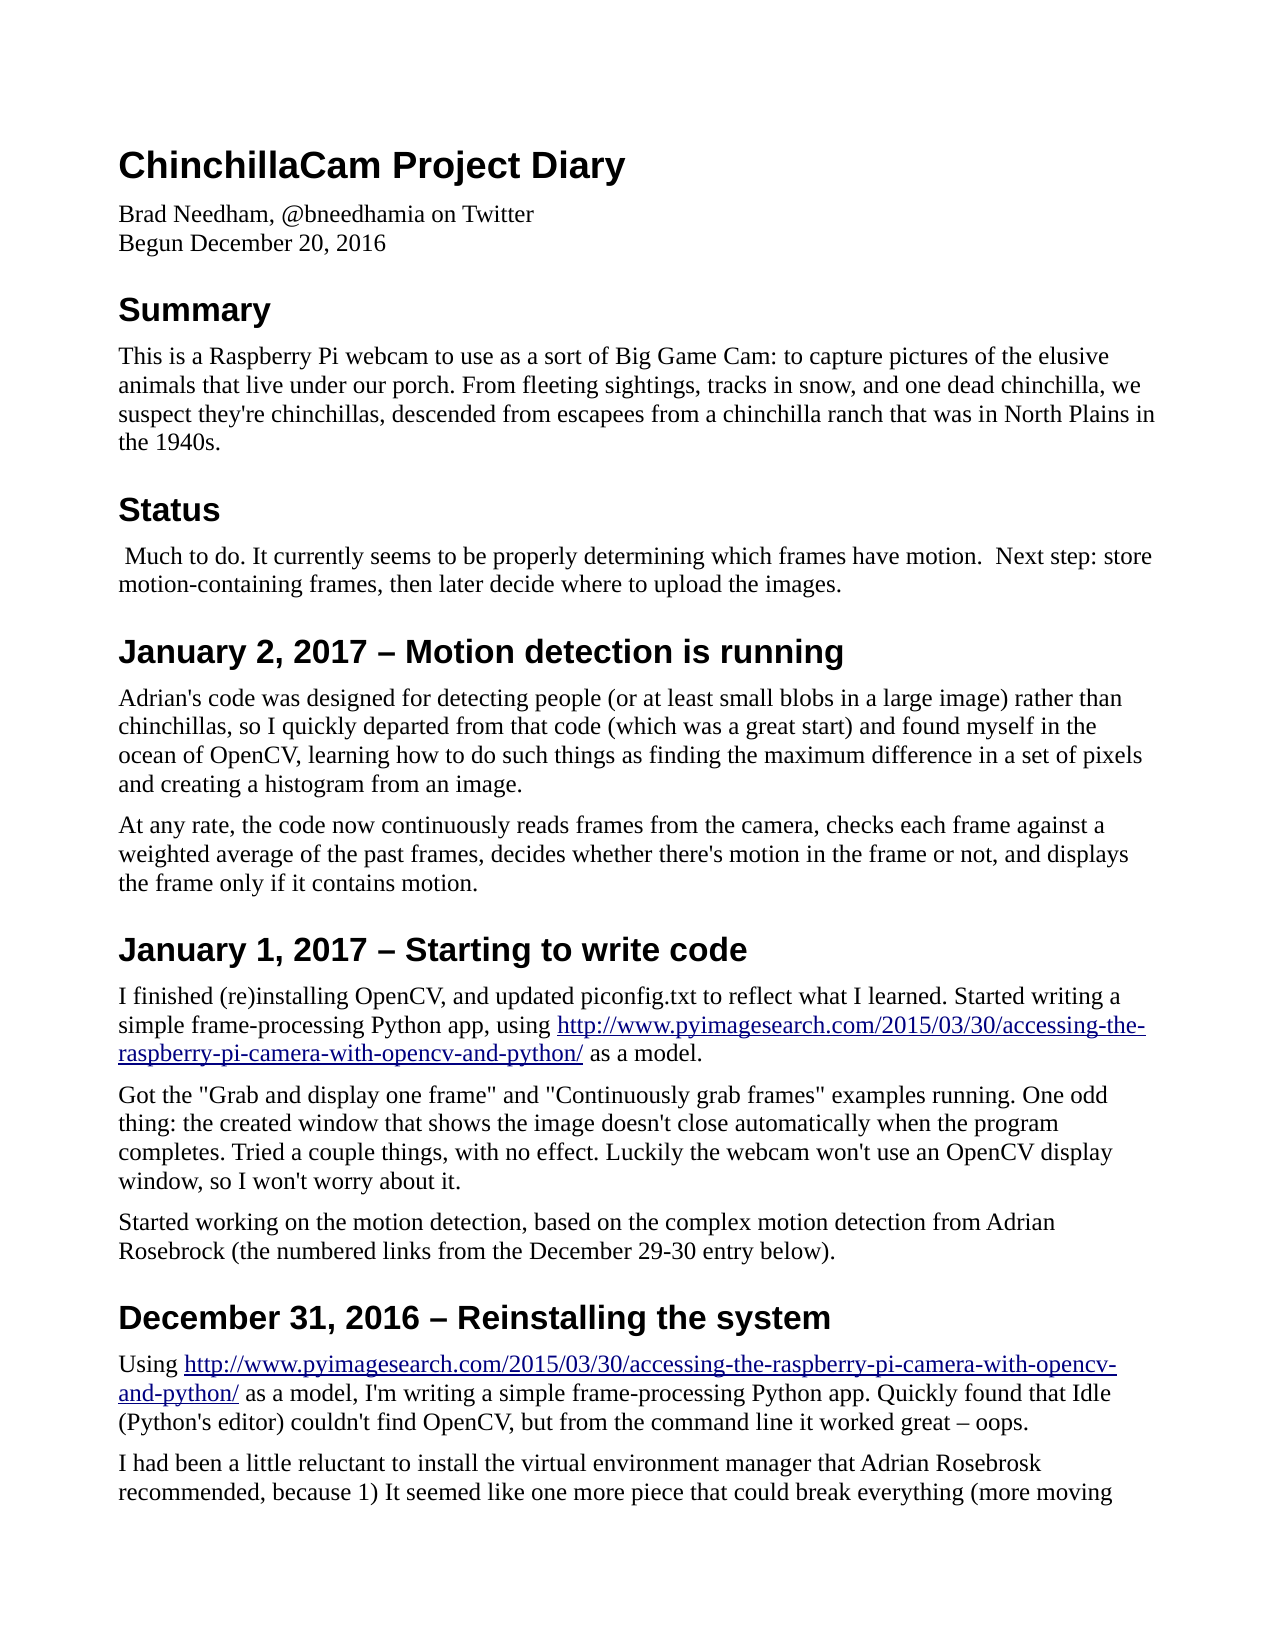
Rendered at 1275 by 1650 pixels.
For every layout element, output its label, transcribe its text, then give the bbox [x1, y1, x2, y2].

subtitle December 31, 2016 – Reinstalling the system [118, 1298, 1157, 1337]
subtitle January 1, 2017 – Starting to write code [118, 930, 1157, 968]
subtitle Summary [118, 290, 1157, 329]
text Got the "Grab and display one frame" and "Continuously grab frames" examples running. One odd thing: the created window that shows the image doesn't close automatically when the program completes. Tried a couple things, with no effect. Luckily the webcam won't use an OpenCV display window, so I won't worry about it. [118, 1080, 1157, 1195]
text Much to do. It currently seems to be properly determining which frames have motion. Next step: store motion-containing frames, then later decide where to upload the images. [118, 541, 1157, 598]
subtitle January 2, 2017 – Motion detection is running [118, 632, 1157, 670]
subtitle ChinchillaCam Project Diary [118, 143, 1157, 187]
text Adrian's code was designed for detecting people (or at least small blobs in a large image) rather than chinchillas, so I quickly departed from that code (which was a great start) and found myself in the ocean of OpenCV, learning how to do such things as finding the maximum difference in a set of pixels and creating a histogram from an image. [118, 683, 1157, 798]
text I had been a little reluctant to install the virtual environment manager that Adrian Rosebrosk recommended, because 1) It seemed like one more piece that could break everything (more moving [118, 1448, 1157, 1505]
text Brad Needham, @bneedhamia on Twitter Begun December 20, 2016 [118, 199, 1157, 257]
text This is a Raspberry Pi webcam to use as a sort of Big Game Cam: to capture pictures of the elusive animals that live under our porch. From fleeting sightings, tracks in snow, and one dead chinchilla, we suspect they're chinchillas, descended from escapees from a chinchilla ranch that was in North Plains in the 1940s. [118, 341, 1157, 456]
text At any rate, the code now continuously reads frames from the camera, checks each frame against a weighted average of the past frames, decides whether there's motion in the frame or not, and displays the frame only if it contains motion. [118, 810, 1157, 896]
subtitle Status [118, 489, 1157, 528]
text I finished (re)installing OpenCV, and updated piconfig.txt to reflect what I learned. Started writing a simple frame-processing Python app, using http://www.pyimagesearch.com/2015/03/30/accessing-the-raspberry-pi-camera-with-opencv-and-python/ as a model. [118, 981, 1157, 1067]
text Started working on the motion detection, based on the complex motion detection from Adrian Rosebrock (the numbered links from the December 29-30 entry below). [118, 1207, 1157, 1265]
text Using http://www.pyimagesearch.com/2015/03/30/accessing-the-raspberry-pi-camera-with-opencv-and-python/ as a model, I'm writing a simple frame-processing Python app. Quickly found that Idle (Python's editor) couldn't find OpenCV, but from the command line it worked great – oops. [118, 1349, 1157, 1435]
